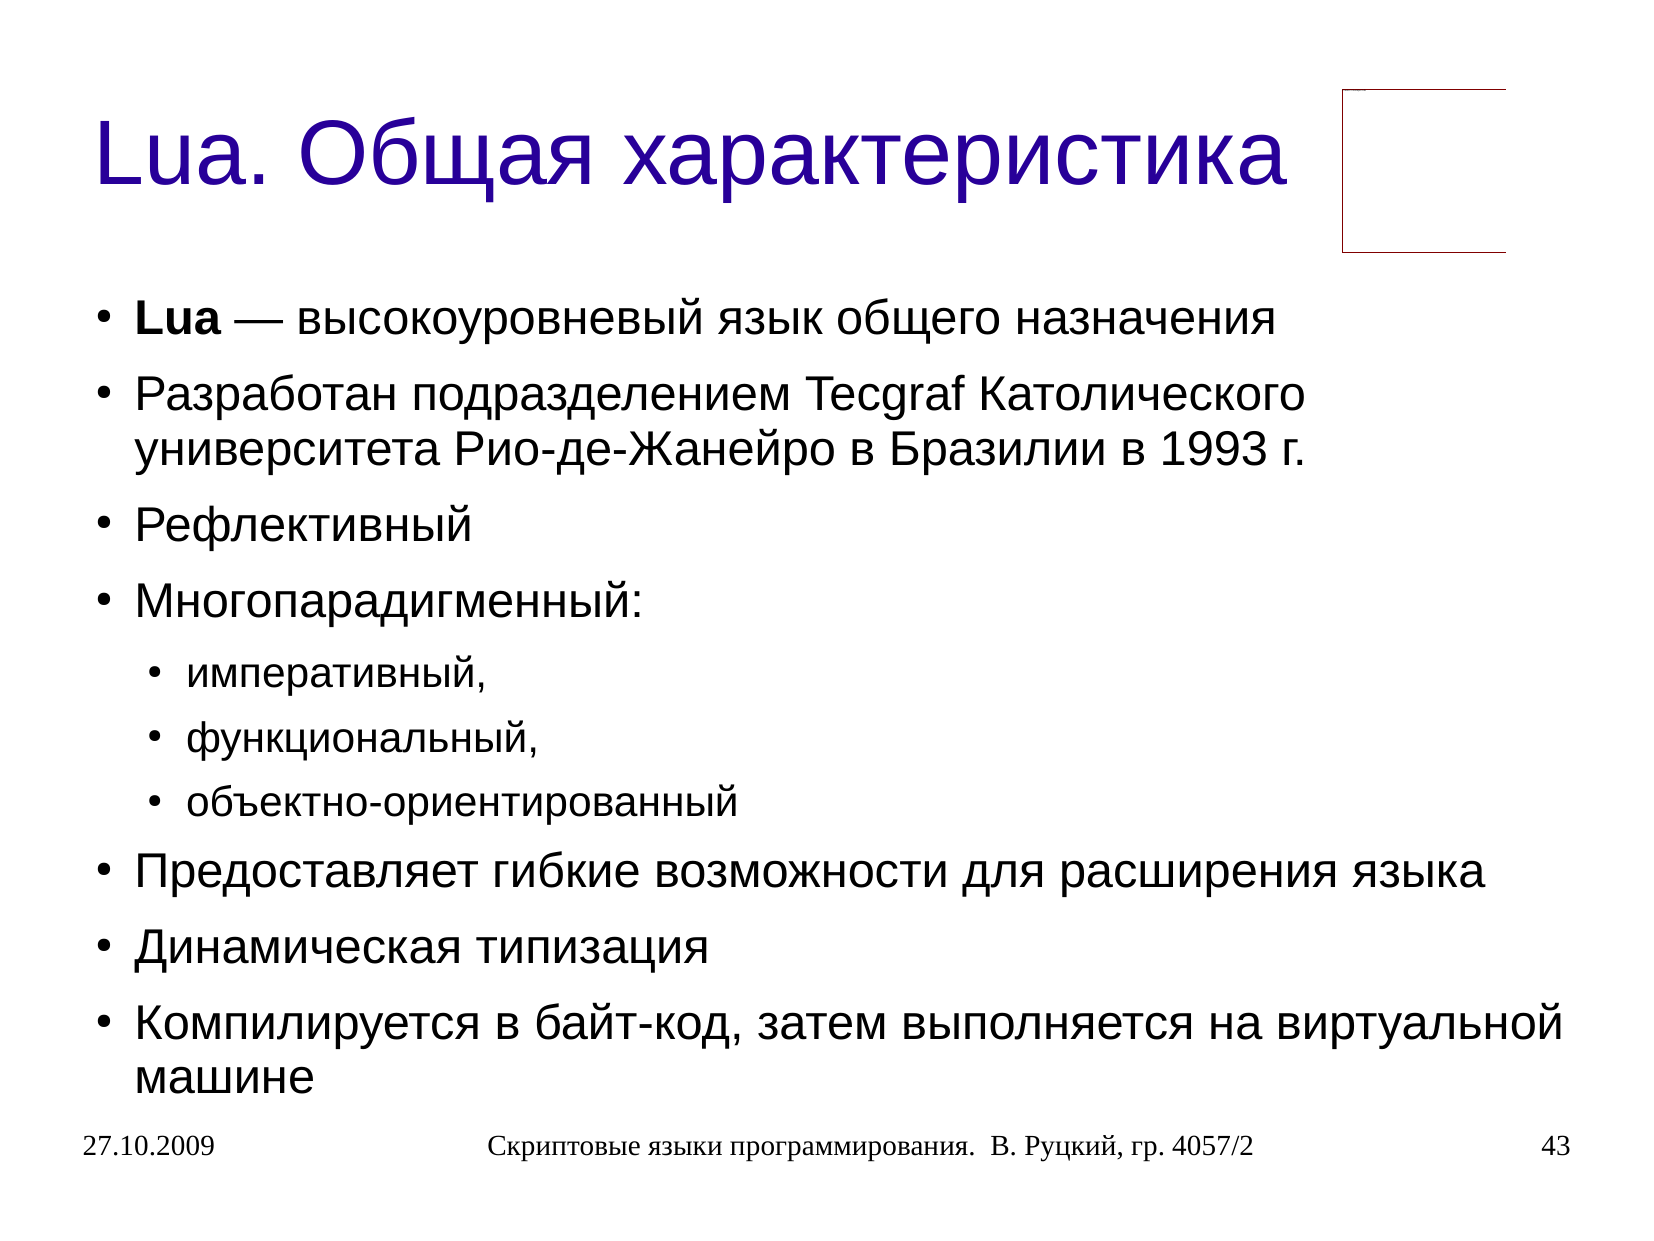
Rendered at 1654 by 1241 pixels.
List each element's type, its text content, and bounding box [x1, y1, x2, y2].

title Lua. Общая характеристика [82, 49, 1300, 257]
list Lua — высокоуровневый язык общего назначения Разработан подразделением Tecgraf Католического университета Рио-де-Жанейро в Бразилии в 1993 г. Рефлективный Многопарадигменный: императивный, функциональный, объектно-ориентированный Предоставляет гибкие возможности для расширения языка Динамическая типизация Компилируется в байт-код, затем выполняется на виртуальной машине [82, 290, 1571, 1109]
picture [1341, 88, 1506, 253]
